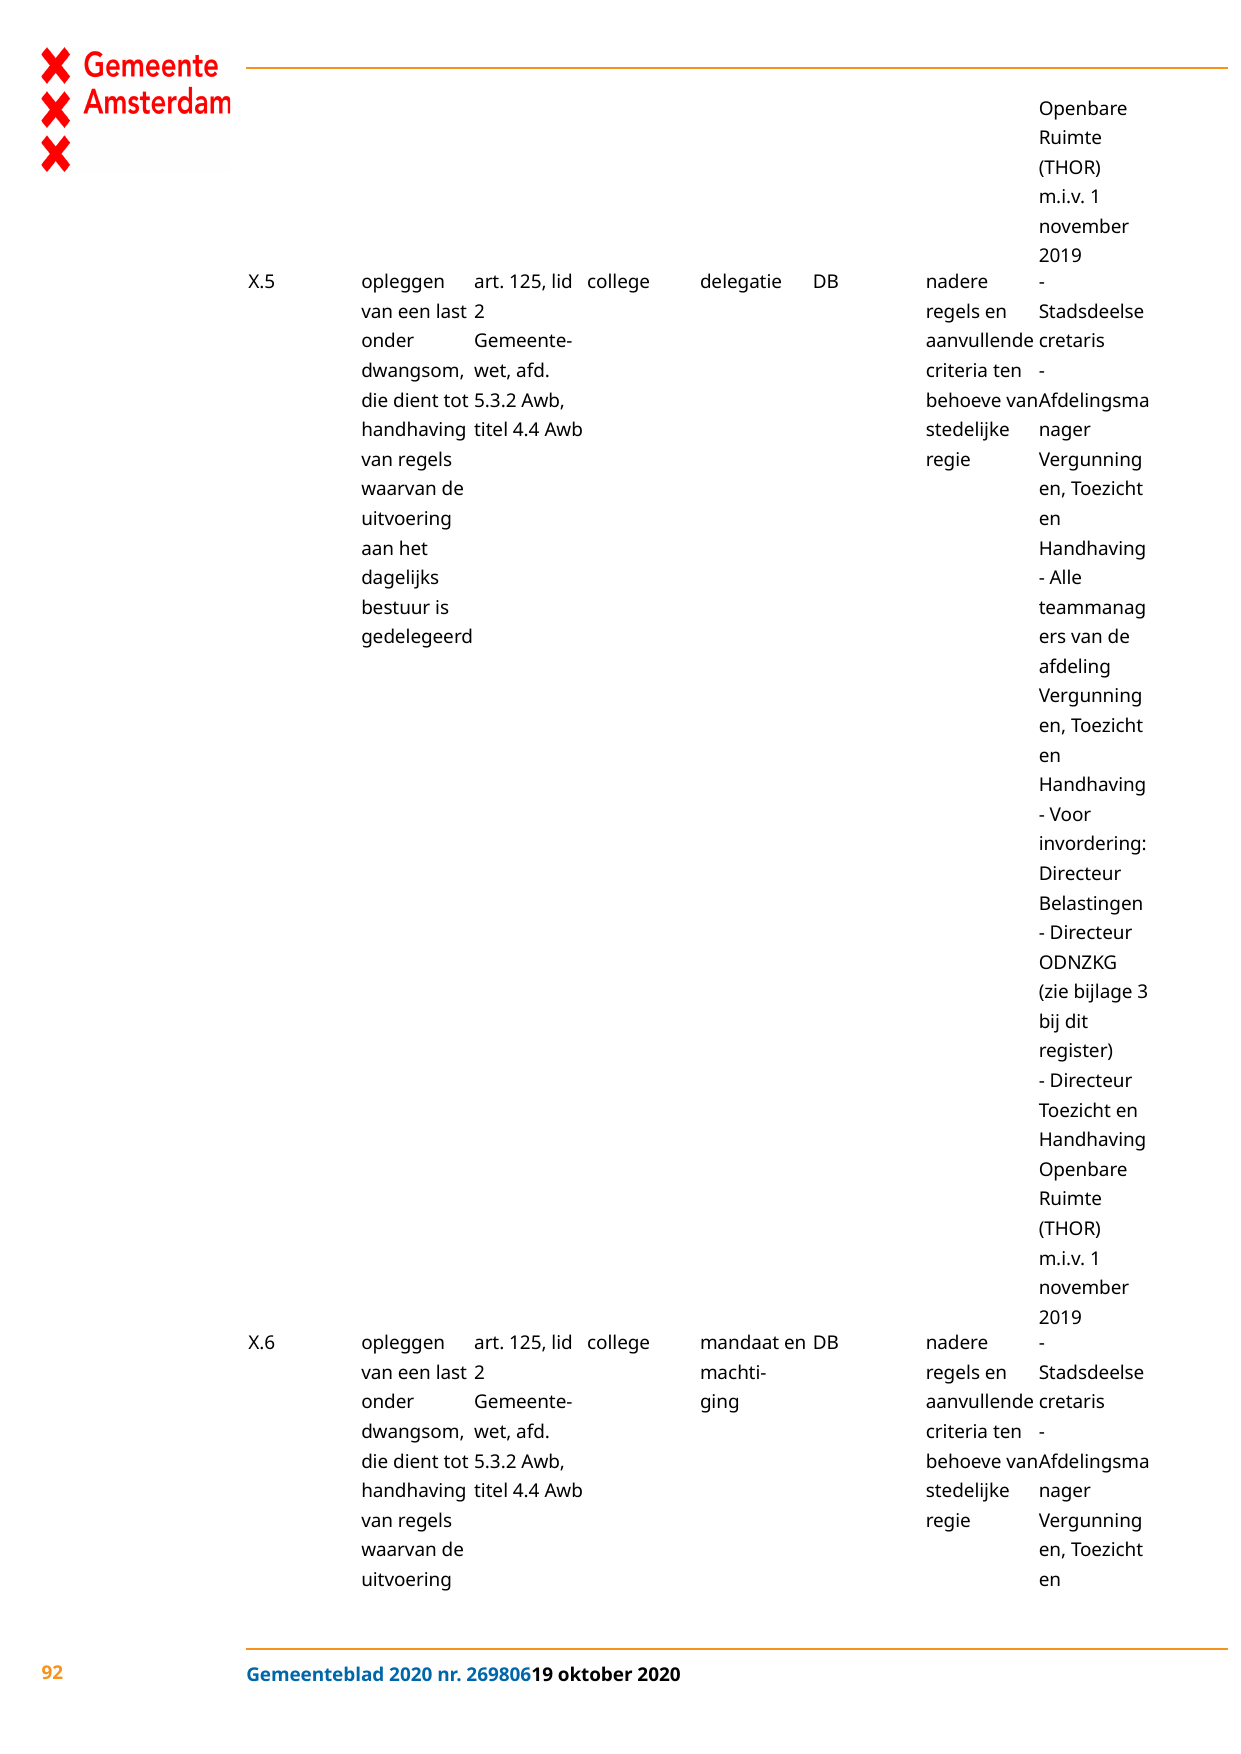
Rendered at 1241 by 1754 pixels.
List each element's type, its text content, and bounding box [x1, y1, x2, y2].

table_cell Openbare Ruimte (THOR) m.i.v. 1 november 2019 [1039, 95, 1152, 268]
table_cell mandaat en machti- ging [700, 1330, 813, 1592]
table_cell X.5 [248, 269, 361, 1329]
table_cell opleggen van een last onder dwangsom, die dient tot handhaving van regels waarvan de uitvoering [361, 1330, 474, 1592]
table_cell DB [813, 269, 926, 1329]
table_cell art. 125, lid 2 Gemeente-wet, afd. 5.3.2 Awb, titel 4.4 Awb [474, 269, 587, 1329]
table_cell [926, 95, 1038, 268]
table_cell nadere regels en aanvullende criteria ten behoeve van stedelijke regie [926, 269, 1038, 1329]
table_cell art. 125, lid 2 Gemeente-wet, afd. 5.3.2 Awb, titel 4.4 Awb [474, 1330, 587, 1592]
table_cell [361, 95, 474, 268]
table_cell opleggen van een last onder dwangsom, die dient tot handhaving van regels waarvan de uitvoering aan het dagelijks bestuur is gedelegeerd [361, 269, 474, 1329]
table_cell DB [813, 1330, 926, 1592]
table_cell - Stadsdeelsecretaris - Afdelingsmanager Vergunningen, Toezicht en [1039, 1330, 1152, 1592]
table_cell X.6 [248, 1330, 361, 1592]
table_cell - Stadsdeelsecretaris - Afdelingsmanager Vergunningen, Toezicht en Handhaving - Alle teammanagers van de afdeling Vergunningen, Toezicht en Handhaving - Voor invordering: Directeur Belastingen - Directeur ODNZKG (zie bijlage 3 bij dit register) - Directeur Toezicht en Handhaving Openbare Ruimte (THOR) m.i.v. 1 november 2019 [1039, 269, 1152, 1329]
table_cell [700, 95, 813, 268]
table_cell [248, 95, 361, 268]
table_cell [813, 95, 926, 268]
table_cell college [587, 1330, 700, 1592]
table_cell [587, 95, 700, 268]
picture [41, 47, 231, 172]
table_cell delegatie [700, 269, 813, 1329]
table_cell nadere regels en aanvullende criteria ten behoeve van stedelijke regie [926, 1330, 1038, 1592]
table_cell college [587, 269, 700, 1329]
table_cell [474, 95, 587, 268]
